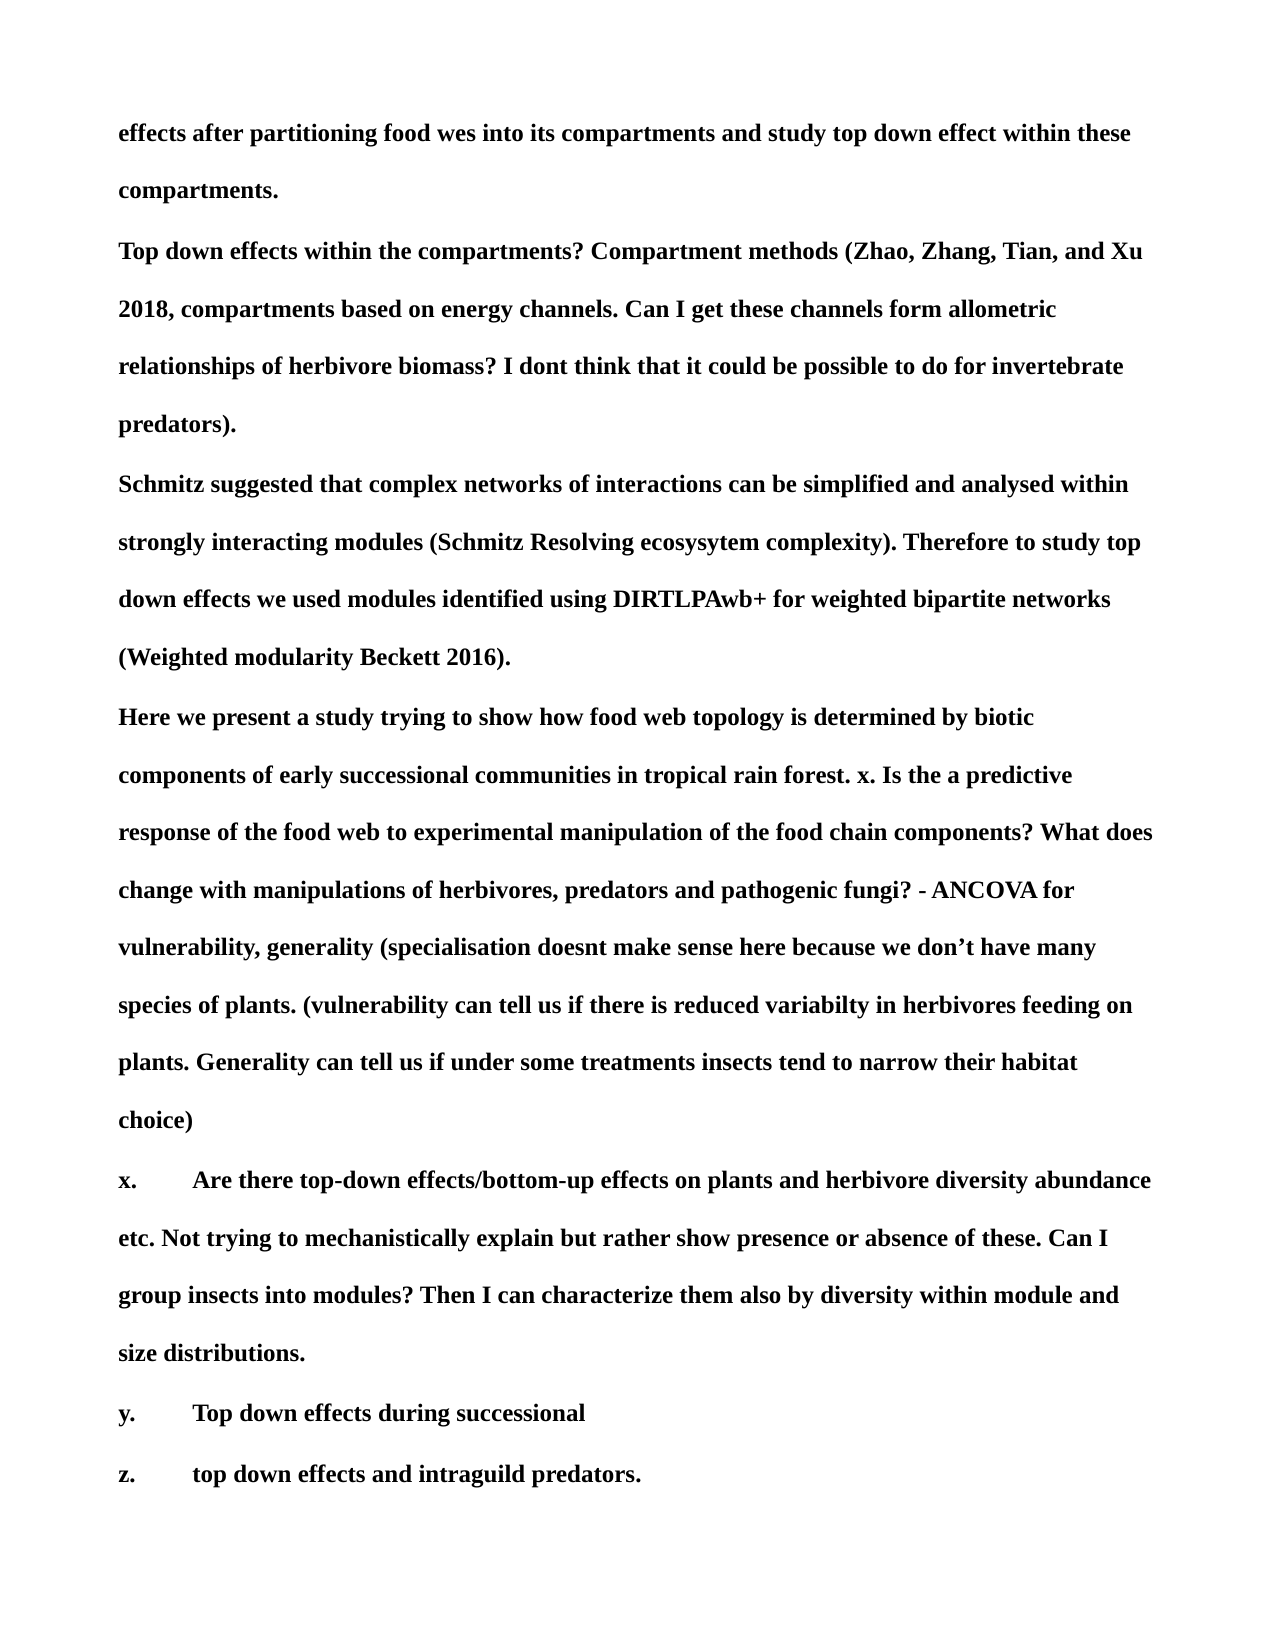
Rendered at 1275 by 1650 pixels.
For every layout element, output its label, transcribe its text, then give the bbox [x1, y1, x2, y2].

text effects after partitioning food wes into its compartments and study top down effect within these compartments. [118, 118, 1157, 204]
list top down effects and intraguild predators. [118, 1459, 1157, 1487]
list Are there top-down effects/bottom-up effects on plants and herbivore diversity abundance etc. Not trying to mechanistically explain but rather show presence or absence of these. Can I group insects into modules? Then I can characterize them also by diversity within module and size distributions. [118, 1165, 1157, 1366]
text Top down effects within the compartments? Compartment methods (Zhao, Zhang, Tian, and Xu 2018, compartments based on energy channels. Can I get these channels form allometric relationships of herbivore biomass? I dont think that it could be possible to do for invertebrate predators). [118, 236, 1157, 437]
text Here we present a study trying to show how food web topology is determined by biotic components of early successional communities in tropical rain forest. x. Is the a predictive response of the food web to experimental manipulation of the food chain components? What does change with manipulations of herbivores, predators and pathogenic fungi? - ANCOVA for vulnerability, generality (specialisation doesnt make sense here because we don’t have many species of plants. (vulnerability can tell us if there is reduced variabilty in herbivores feeding on plants. Generality can tell us if under some treatments insects tend to narrow their habitat choice) [118, 702, 1157, 1133]
text Schmitz suggested that complex networks of interactions can be simplified and analysed within strongly interacting modules (Schmitz Resolving ecosysytem complexity). Therefore to study top down effects we used modules identified using DIRTLPAwb+ for weighted bipartite networks (Weighted modularity Beckett 2016). [118, 469, 1157, 670]
list Top down effects during successional [118, 1398, 1157, 1427]
